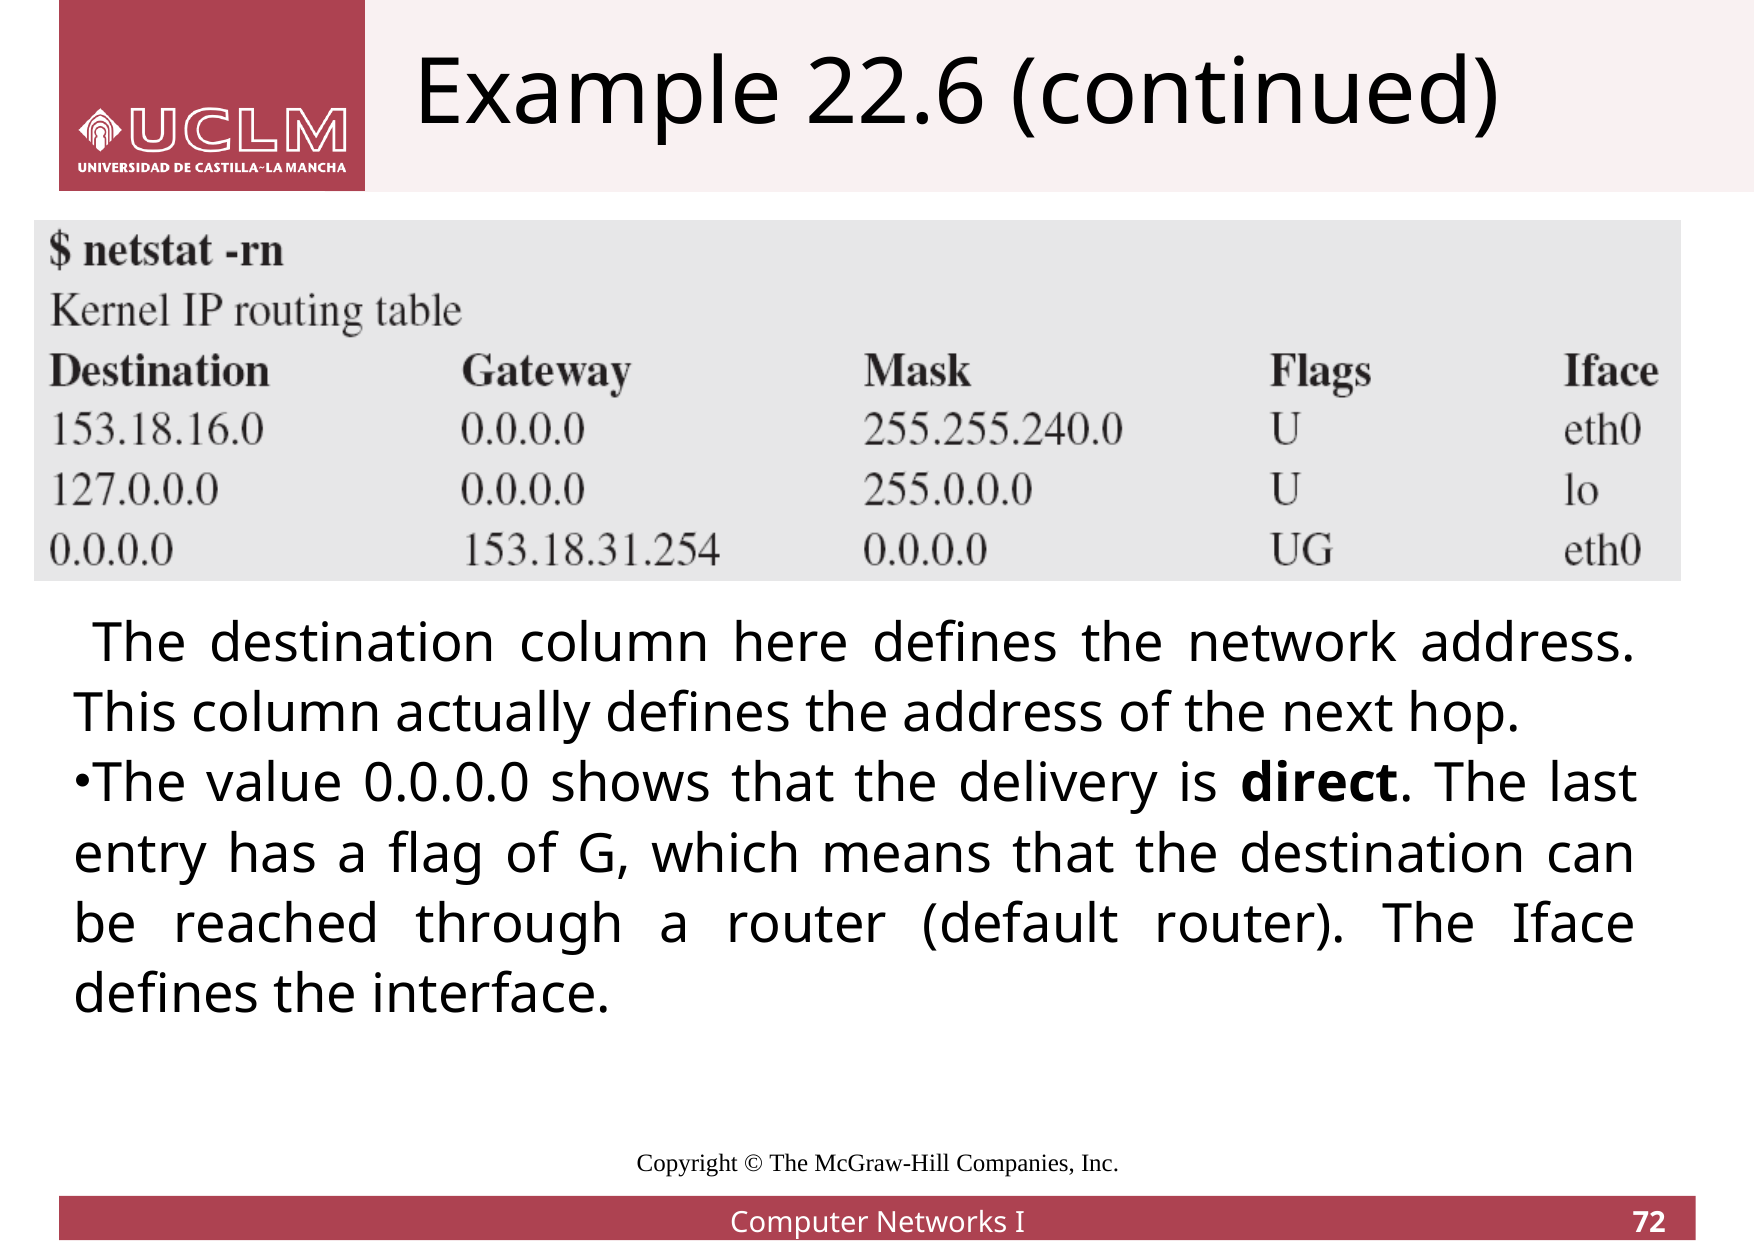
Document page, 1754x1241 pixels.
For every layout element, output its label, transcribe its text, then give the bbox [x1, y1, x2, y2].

picture [34, 220, 1681, 581]
text_box The destination column here defines the network address. This column actually defines the address of the next hop. The value 0.0.0.0 shows that the delivery is direct. The last entry has a flag of G, which means that the destination can be reached through a router (default router). The Iface defines the interface. [59, 594, 1654, 1031]
title Example 22.6 (continued) [413, 0, 1667, 198]
picture [59, 0, 365, 191]
text_box Copyright © The McGraw-Hill Companies, Inc. [478, 1136, 1276, 1184]
